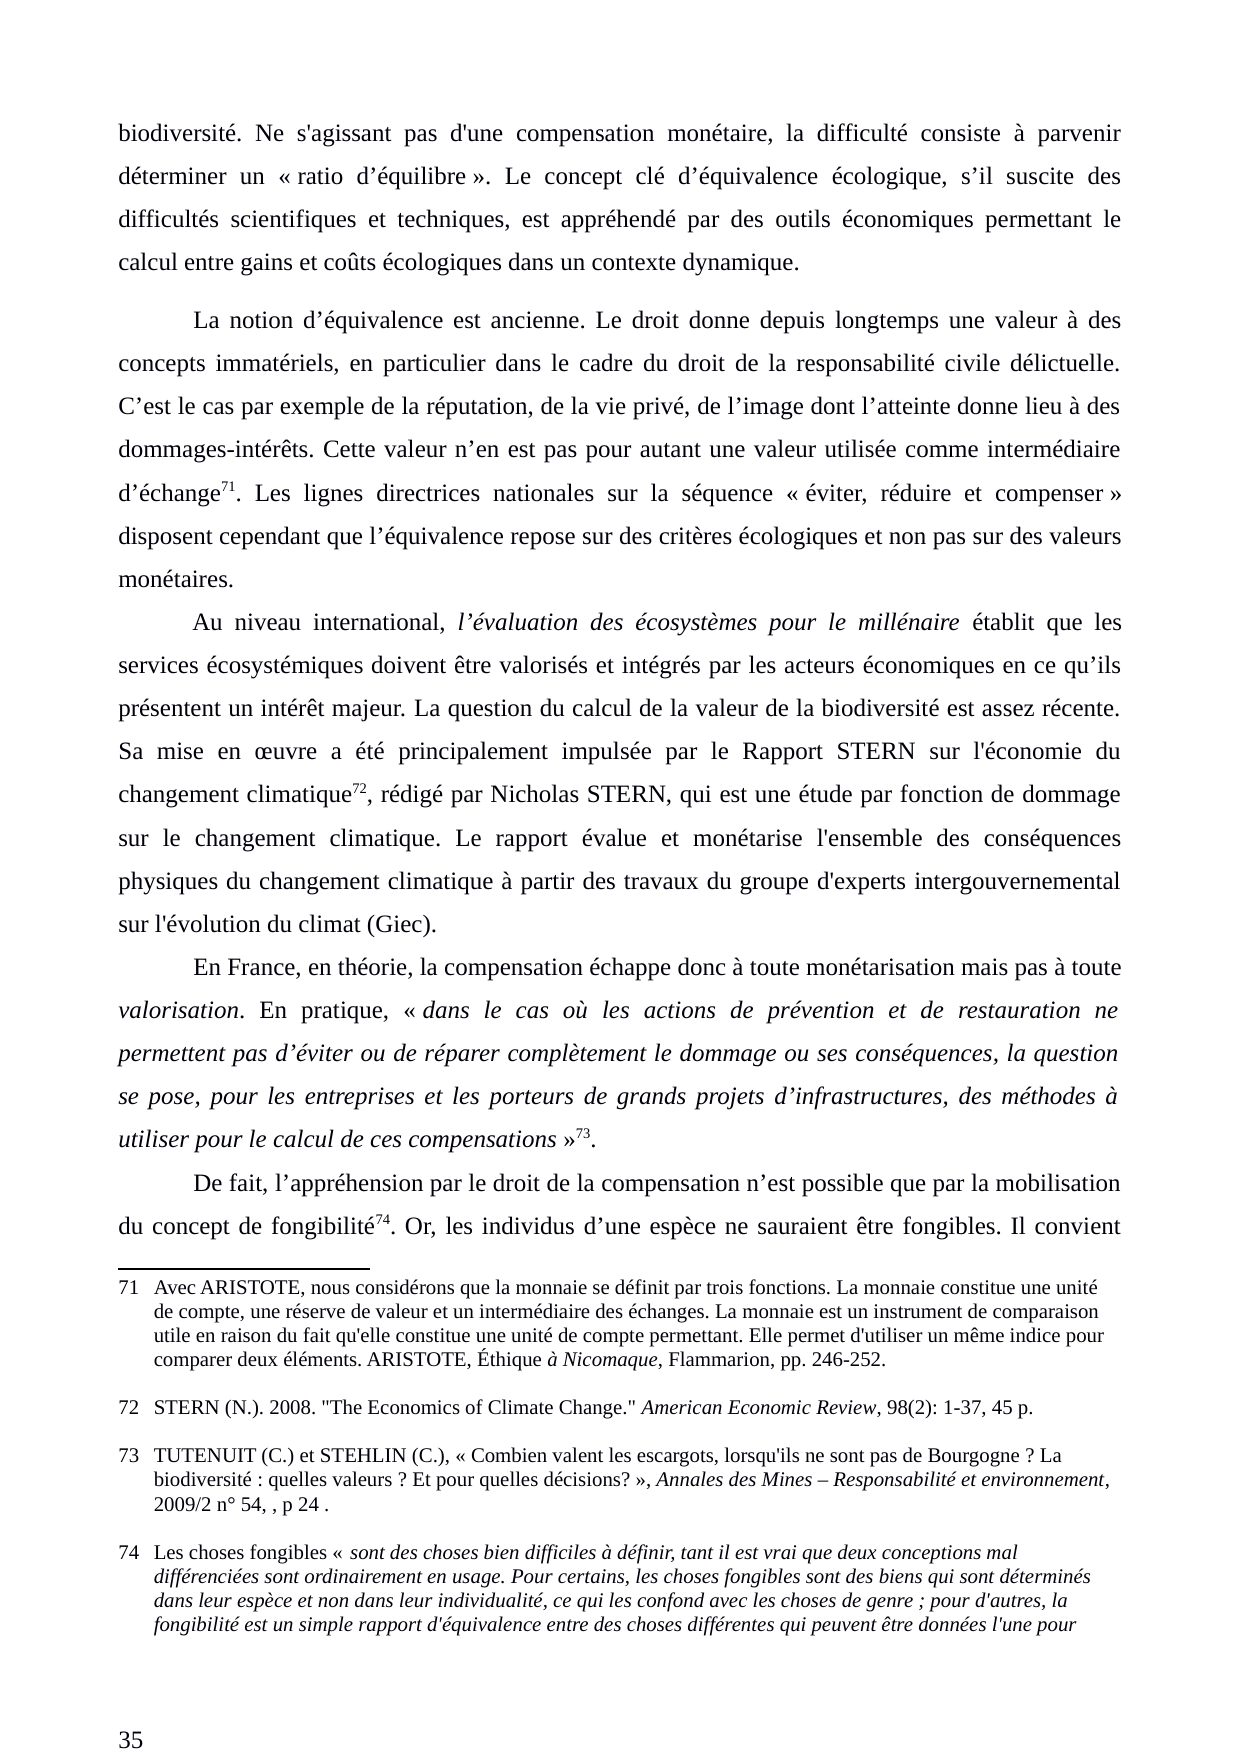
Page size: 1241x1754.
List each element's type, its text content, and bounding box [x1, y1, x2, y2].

text Les choses fongibles « sont des choses bien difficiles à définir, tant il est vrai que deux conceptions mal différenciées sont ordinairement en usage. Pour certains, les choses fongibles sont des biens qui sont déterminés dans leur espèce et non dans leur individualité, ce qui les confond avec les choses de genre ; pour d'autres, la fongibilité est un simple rapport d'équivalence entre des choses différentes qui peuvent être données l'une pour [118, 1539, 1122, 1636]
text En France, en théorie, la compensation échappe donc à toute monétarisation mais pas à toute valorisation. En pratique, « dans le cas où les actions de prévention et de restauration ne permettent pas d’éviter ou de réparer complètement le dommage ou ses conséquences, la question se pose, pour les entreprises et les porteurs de grands projets d’infrastructures, des méthodes à utiliser pour le calcul de ces compensations ». [118, 952, 1122, 1153]
text Au niveau international, l’évaluation des écosystèmes pour le millénaire établit que les services écosystémiques doivent être valorisés et intégrés par les acteurs économiques en ce qu’ils présentent un intérêt majeur. La question du calcul de la valeur de la biodiversité est assez récente. Sa mise en œuvre a été principalement impulsée par le Rapport STERN sur l'économie du changement climatique, rédigé par Nicholas STERN, qui est une étude par fonction de dommage sur le changement climatique. Le rapport évalue et monétarise l'ensemble des conséquences physiques du changement climatique à partir des travaux du groupe d'experts intergouvernemental sur l'évolution du climat (Giec). [118, 607, 1122, 938]
text STERN (N.). 2008. "The Economics of Climate Change." American Economic Review, 98(2): 1-37, 45 p. [118, 1395, 1122, 1419]
text La notion d’équivalence est ancienne. Le droit donne depuis longtemps une valeur à des concepts immatériels, en particulier dans le cadre du droit de la responsabilité civile délictuelle. C’est le cas par exemple de la réputation, de la vie privé, de l’image dont l’atteinte donne lieu à des dommages-intérêts. Cette valeur n’en est pas pour autant une valeur utilisée comme intermédiaire d’échange. Les lignes directrices nationales sur la séquence « éviter, réduire et compenser » disposent cependant que l’équivalence repose sur des critères écologiques et non pas sur des valeurs monétaires. [118, 305, 1122, 593]
text De fait, l’appréhension par le droit de la compensation n’est possible que par la mobilisation du concept de fongibilité. Or, les individus d’une espèce ne sauraient être fongibles. Il convient [118, 1168, 1122, 1239]
text Avec ARISTOTE, nous considérons que la monnaie se définit par trois fonctions. La monnaie constitue une unité de compte, une réserve de valeur et un intermédiaire des échanges. La monnaie est un instrument de comparaison utile en raison du fait qu'elle constitue une unité de compte permettant. Elle permet d'utiliser un même indice pour comparer deux éléments. ARISTOTE, Éthique à Nicomaque, Flammarion, pp. 246-252. [118, 1275, 1122, 1371]
text TUTENUIT (C.) et STEHLIN (C.), « Combien valent les escargots, lorsqu'ils ne sont pas de Bourgogne ? La biodiversité : quelles valeurs ? Et pour quelles décisions? », Annales des Mines – Responsabilité et environnement, 2009/2 n° 54, , p 24 . [118, 1443, 1122, 1516]
text biodiversité. Ne s'agissant pas d'une compensation monétaire, la difficulté consiste à parvenir déterminer un « ratio d’équilibre ». Le concept clé d’équivalence écologique, s’il suscite des difficultés scientifiques et techniques, est appréhendé par des outils économiques permettant le calcul entre gains et coûts écologiques dans un contexte dynamique. [118, 118, 1122, 276]
